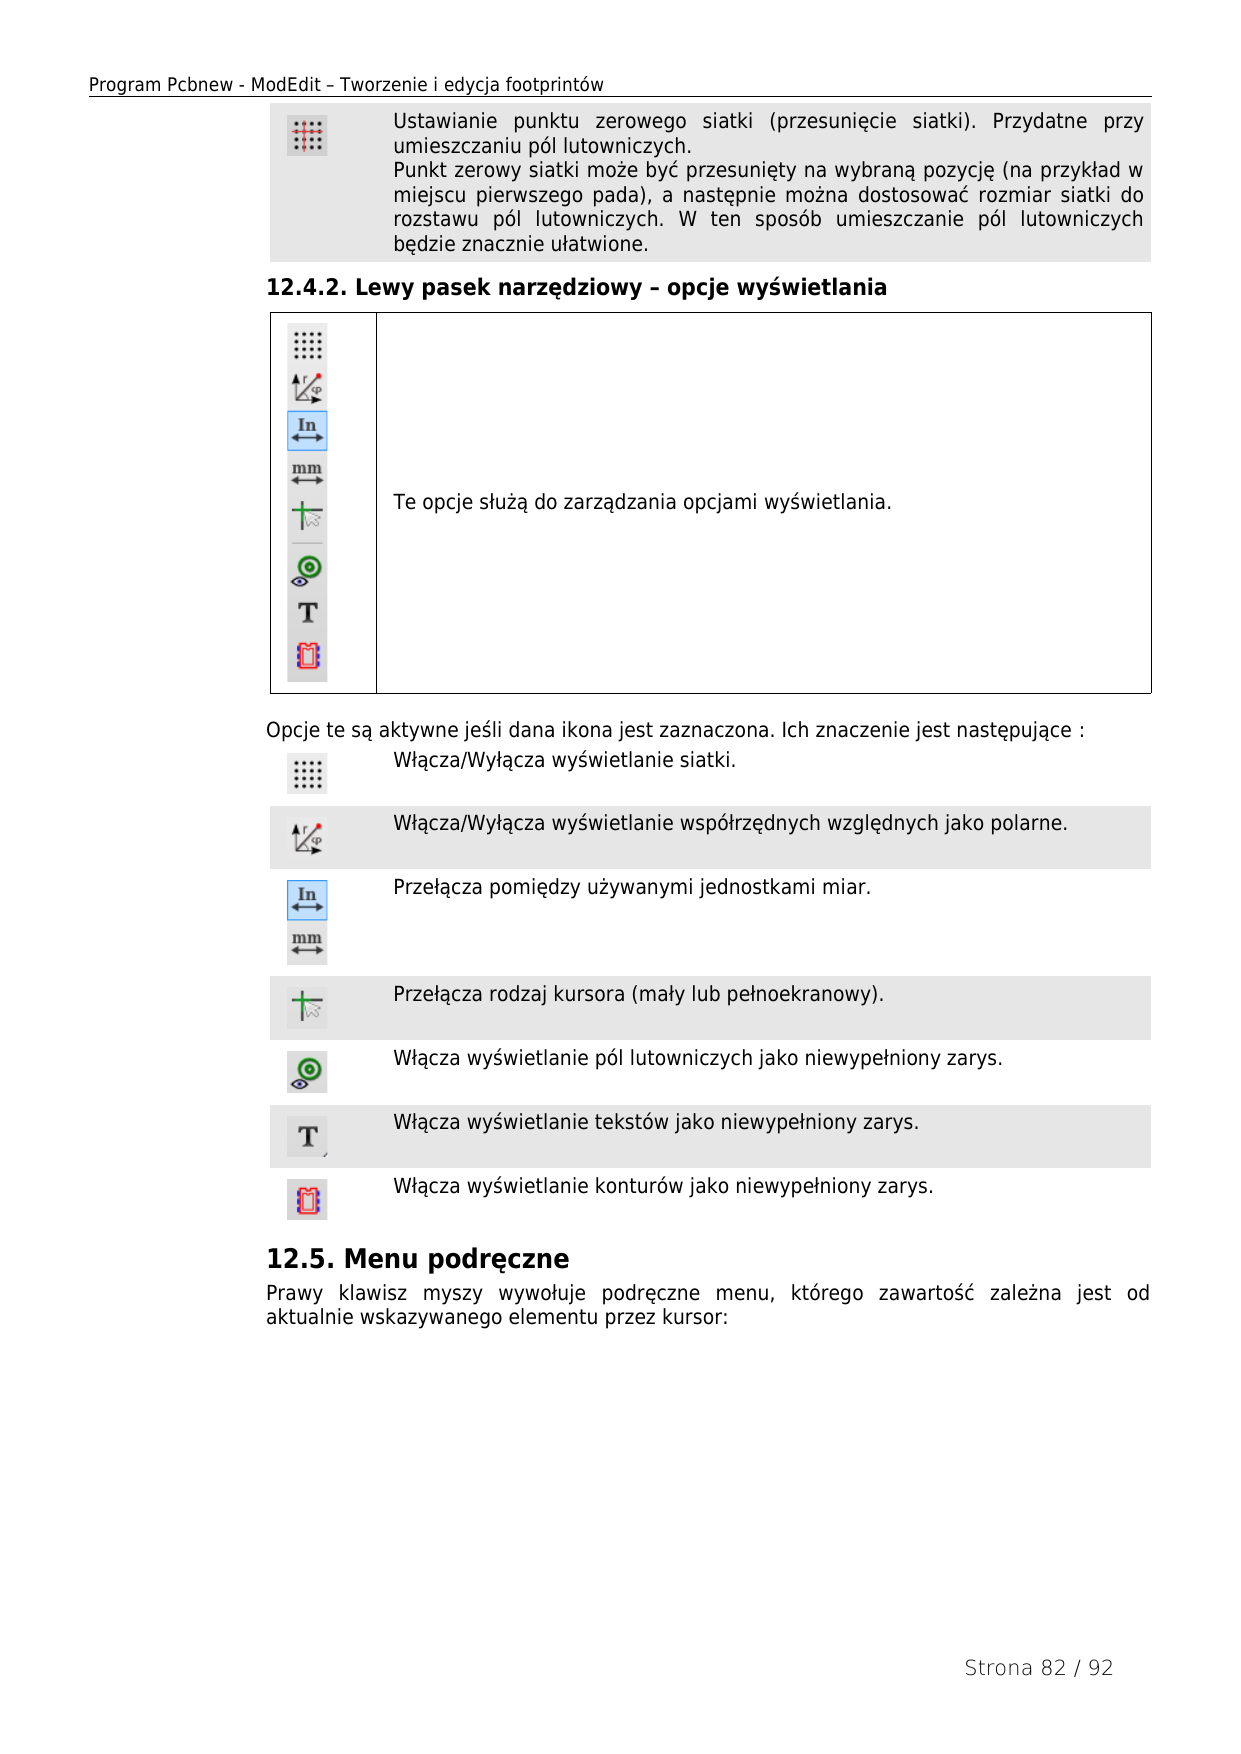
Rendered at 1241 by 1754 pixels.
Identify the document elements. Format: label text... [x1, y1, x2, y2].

subtitle Menu podręczne [266, 1243, 1152, 1275]
table_cell Włącza wyświetlanie konturów jako niewypełniony zarys. [376, 1168, 1151, 1232]
table_header Włącza/Wyłącza wyświetlanie siatki. [376, 742, 1151, 806]
table_cell Ustawianie punktu zerowego siatki (przesunięcie siatki). Przydatne przy umieszczaniu pól lutowniczych. Punkt zerowy siatki może być przesunięty na wybraną pozycję (na przykład w miejscu pierwszego pada), a następnie można dostosować rozmiar siatki do rozstawu pól lutowniczych. W ten sposób umieszczanie pól lutowniczych będzie znacznie ułatwione. [376, 103, 1151, 262]
picture [287, 753, 328, 794]
table_cell Przełącza rodzaj kursora (mały lub pełnoekranowy). [376, 976, 1151, 1040]
picture [287, 323, 328, 682]
picture [287, 1051, 328, 1093]
text Prawy klawisz myszy wywołuje podręczne menu, którego zawartość zależna jest od aktualnie wskazywanego elementu przez kursor: [266, 1281, 1152, 1330]
table_cell [270, 976, 376, 1040]
picture [287, 1179, 328, 1220]
table_cell [270, 1105, 376, 1168]
table_header [271, 313, 376, 693]
table_cell [270, 1040, 376, 1104]
picture [287, 987, 328, 1029]
text Opcje te są aktywne jeśli dana ikona jest zaznaczona. Ich znaczenie jest następujące : [266, 717, 1152, 742]
picture [287, 1116, 328, 1157]
table_cell [270, 806, 376, 869]
table_cell Przełącza pomiędzy używanymi jednostkami miar. [376, 869, 1151, 976]
table_cell [270, 869, 376, 976]
table_cell [270, 103, 376, 262]
table_cell Włącza wyświetlanie tekstów jako niewypełniony zarys. [376, 1105, 1151, 1168]
picture [287, 880, 328, 965]
table_header Te opcje służą do zarządzania opcjami wyświetlania. [377, 313, 1151, 693]
picture [287, 817, 328, 858]
table_cell Włącza wyświetlanie pól lutowniczych jako niewypełniony zarys. [376, 1040, 1151, 1104]
table_cell Włącza/Wyłącza wyświetlanie współrzędnych względnych jako polarne. [376, 806, 1151, 869]
picture [287, 115, 328, 156]
table_cell [270, 1168, 376, 1232]
table_header [270, 742, 376, 806]
subtitle Lewy pasek narzędziowy – opcje wyświetlania [266, 273, 1152, 300]
